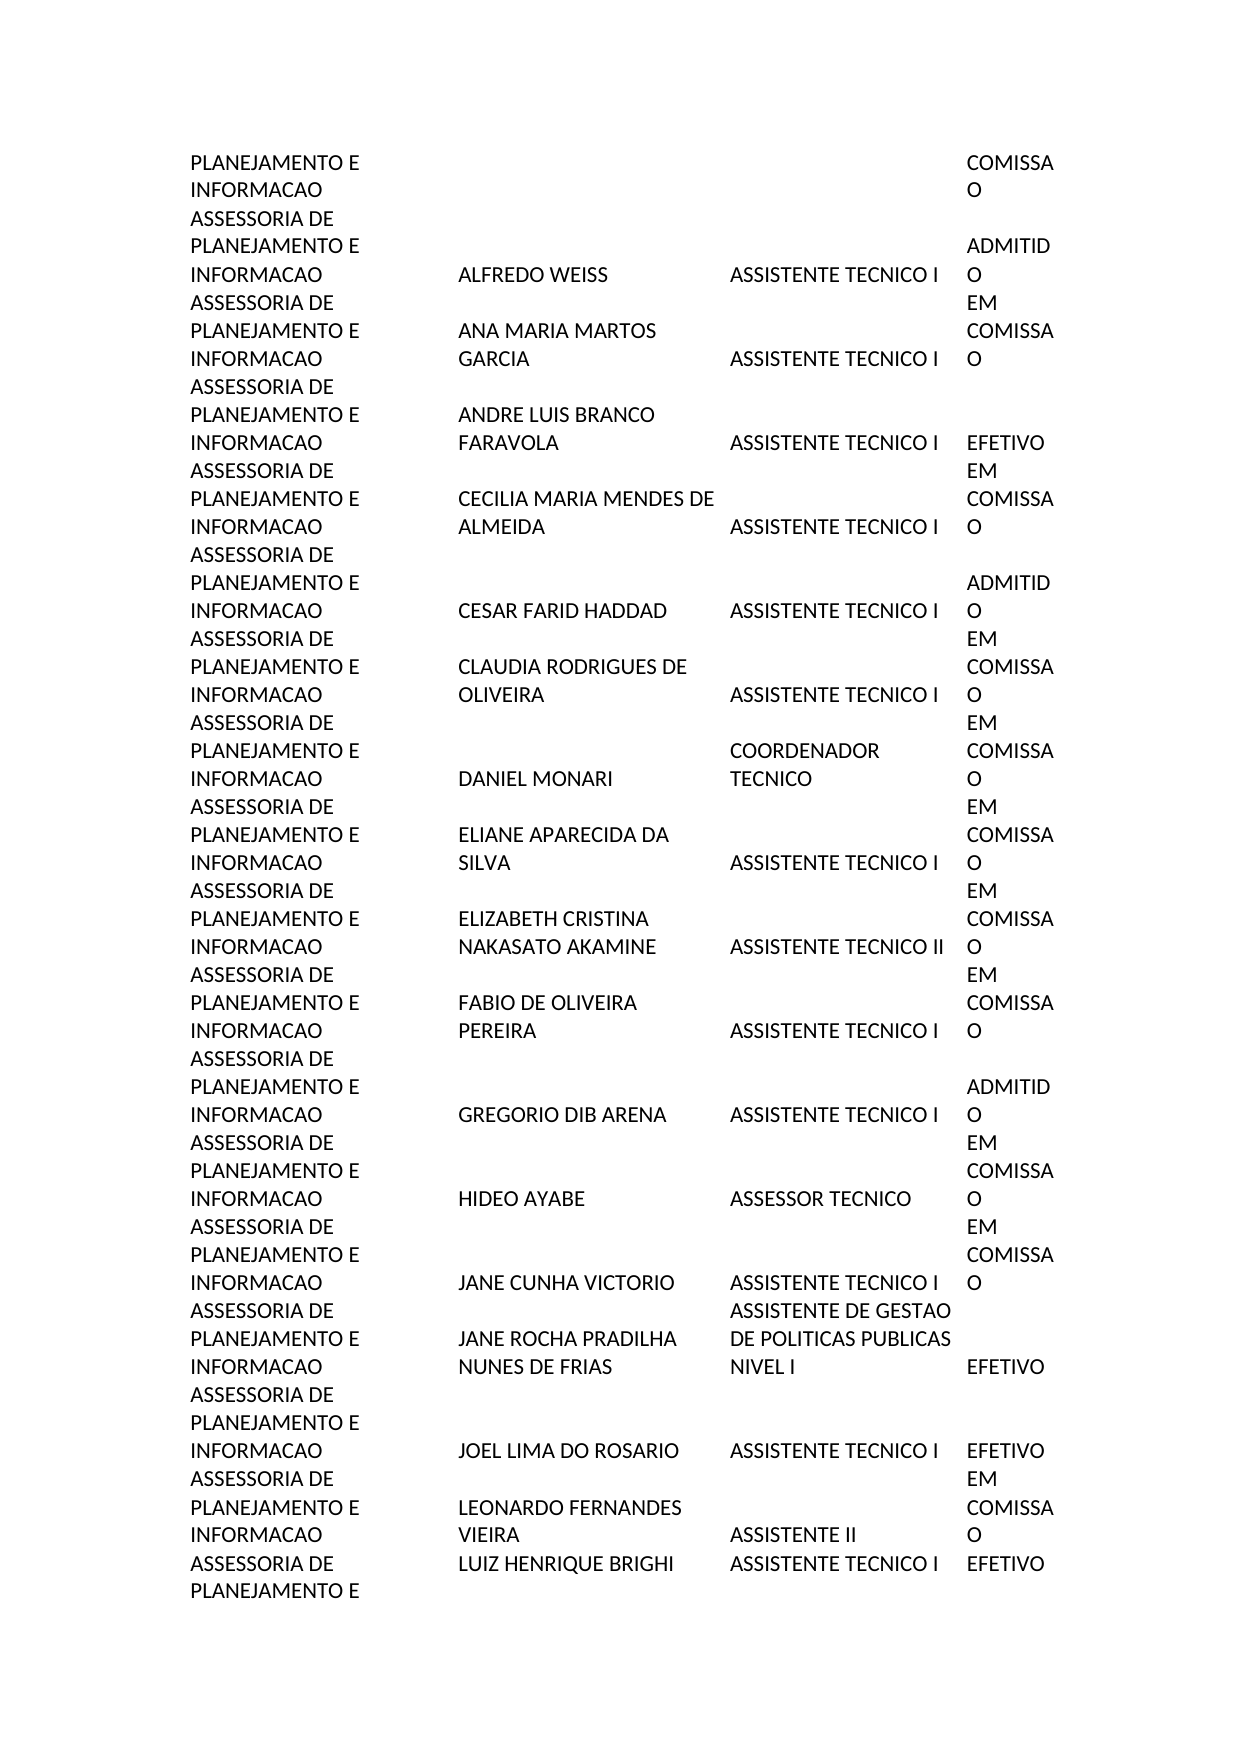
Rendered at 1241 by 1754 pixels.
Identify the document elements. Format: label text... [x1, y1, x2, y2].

table_cell ASSESSORIA DE PLANEJAMENTO E INFORMACAO [183, 1381, 451, 1464]
table_cell ASSISTENTE TECNICO II [723, 876, 959, 960]
table_cell JANE ROCHA PRADILHA NUNES DE FRIAS [451, 1296, 722, 1381]
table_cell EM COMISSAO [959, 288, 1072, 372]
table_cell ASSESSORIA DE PLANEJAMENTO E INFORMACAO [183, 1044, 451, 1128]
table_cell ASSISTENTE TECNICO I [723, 1549, 959, 1605]
table_cell ASSISTENTE II [723, 1465, 959, 1549]
table_cell PLANEJAMENTO E INFORMACAO [183, 148, 451, 204]
table_cell CESAR FARID HADDAD [451, 540, 722, 624]
table_cell EM COMISSAO [959, 960, 1072, 1044]
table_cell ASSESSOR TECNICO [723, 1128, 959, 1212]
table_cell ANDRE LUIS BRANCO FARAVOLA [451, 372, 722, 456]
table_cell ADMITIDO [959, 204, 1072, 288]
table_cell ASSISTENTE TECNICO I [723, 624, 959, 708]
table_cell HIDEO AYABE [451, 1128, 722, 1212]
table_cell COORDENADOR TECNICO [723, 708, 959, 792]
table_cell ASSESSORIA DE PLANEJAMENTO E INFORMACAO [183, 1465, 451, 1549]
table_cell EFETIVO [959, 1549, 1072, 1605]
table_cell EM COMISSAO [959, 792, 1072, 876]
table_cell EM COMISSAO [959, 624, 1072, 708]
table_cell EFETIVO [959, 1296, 1072, 1381]
table_cell ASSESSORIA DE PLANEJAMENTO E INFORMACAO [183, 540, 451, 624]
table_cell LEONARDO FERNANDES VIEIRA [451, 1465, 722, 1549]
table_cell ASSESSORIA DE PLANEJAMENTO E INFORMACAO [183, 792, 451, 876]
table_cell ASSESSORIA DE PLANEJAMENTO E INFORMACAO [183, 456, 451, 540]
table_cell ASSISTENTE TECNICO I [723, 1381, 959, 1464]
table_cell ASSISTENTE TECNICO I [723, 960, 959, 1044]
table_cell EM COMISSAO [959, 876, 1072, 960]
table_cell EFETIVO [959, 1381, 1072, 1464]
table_cell ASSISTENTE TECNICO I [723, 456, 959, 540]
table_cell ADMITIDO [959, 540, 1072, 624]
table_cell ASSISTENTE TECNICO I [723, 792, 959, 876]
table_cell FABIO DE OLIVEIRA PEREIRA [451, 960, 722, 1044]
table_cell ANA MARIA MARTOS GARCIA [451, 288, 722, 372]
table_cell ASSISTENTE TECNICO I [723, 1044, 959, 1128]
table_cell ELIZABETH CRISTINA NAKASATO AKAMINE [451, 876, 722, 960]
table_cell EM COMISSAO [959, 708, 1072, 792]
table_cell ALFREDO WEISS [451, 204, 722, 288]
table_cell ADMITIDO [959, 1044, 1072, 1128]
table_cell CLAUDIA RODRIGUES DE OLIVEIRA [451, 624, 722, 708]
table_cell ASSESSORIA DE PLANEJAMENTO E INFORMACAO [183, 288, 451, 372]
table_cell ASSESSORIA DE PLANEJAMENTO E INFORMACAO [183, 372, 451, 456]
table_cell DANIEL MONARI [451, 708, 722, 792]
table_cell ASSISTENTE TECNICO I [723, 288, 959, 372]
table_cell ASSESSORIA DE PLANEJAMENTO E INFORMACAO [183, 1213, 451, 1296]
table_cell EFETIVO [959, 372, 1072, 456]
table_cell ASSESSORIA DE PLANEJAMENTO E INFORMACAO [183, 1128, 451, 1212]
table_cell CECILIA MARIA MENDES DE ALMEIDA [451, 456, 722, 540]
table_cell ASSISTENTE TECNICO I [723, 540, 959, 624]
table_cell ASSISTENTE DE GESTAO DE POLITICAS PUBLICAS NIVEL I [723, 1296, 959, 1381]
table_cell ELIANE APARECIDA DA SILVA [451, 792, 722, 876]
table_cell EM COMISSAO [959, 1213, 1072, 1296]
table_cell EM COMISSAO [959, 1128, 1072, 1212]
table_cell ASSISTENTE TECNICO I [723, 372, 959, 456]
table_cell ASSISTENTE TECNICO I [723, 1213, 959, 1296]
table_cell COMISSAO [959, 148, 1072, 204]
table_cell ASSESSORIA DE PLANEJAMENTO E INFORMACAO [183, 624, 451, 708]
table_cell ASSISTENTE TECNICO I [723, 204, 959, 288]
table_cell [723, 148, 959, 204]
table_cell LUIZ HENRIQUE BRIGHI [451, 1549, 722, 1605]
table_cell JOEL LIMA DO ROSARIO [451, 1381, 722, 1464]
table_cell GREGORIO DIB ARENA [451, 1044, 722, 1128]
table_cell JANE CUNHA VICTORIO [451, 1213, 722, 1296]
table_cell ASSESSORIA DE PLANEJAMENTO E INFORMACAO [183, 960, 451, 1044]
table_cell EM COMISSAO [959, 1465, 1072, 1549]
table_cell ASSESSORIA DE PLANEJAMENTO E INFORMACAO [183, 1296, 451, 1381]
table_cell EM COMISSAO [959, 456, 1072, 540]
table_cell ASSESSORIA DE PLANEJAMENTO E INFORMACAO [183, 708, 451, 792]
table_cell ASSESSORIA DE PLANEJAMENTO E [183, 1549, 451, 1605]
table_cell ASSESSORIA DE PLANEJAMENTO E INFORMACAO [183, 876, 451, 960]
table_cell ASSESSORIA DE PLANEJAMENTO E INFORMACAO [183, 204, 451, 288]
table_cell [451, 148, 722, 204]
